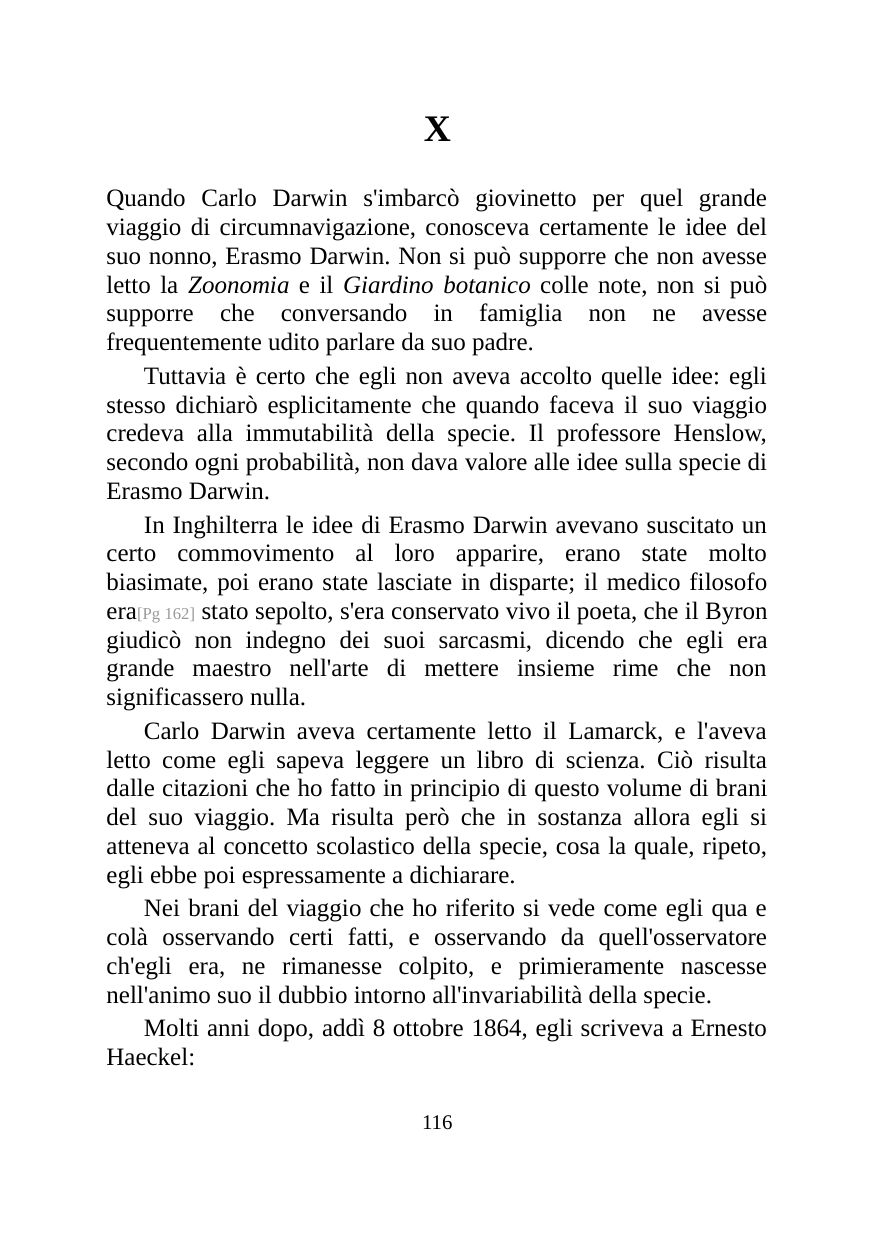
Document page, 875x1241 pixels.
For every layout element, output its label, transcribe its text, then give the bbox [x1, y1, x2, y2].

text Carlo Darwin aveva certamente letto il Lamarck, e l'aveva letto come egli sapeva leggere un libro di scienza. Ciò risulta dalle citazioni che ho fatto in principio di questo volume di brani del suo viaggio. Ma risulta però che in sostanza allora egli si atteneva al concetto scolastico della specie, cosa la quale, ripeto, egli ebbe poi espressamente a dichiarare. [106, 716, 768, 888]
subtitle X [106, 106, 768, 149]
text Nei brani del viaggio che ho riferito si vede come egli qua e colà osservando certi fatti, e osservando da quell'osservatore ch'egli era, ne rimanesse colpito, e primieramente nascesse nell'animo suo il dubbio intorno all'invariabilità della specie. [106, 893, 768, 1008]
text Quando Carlo Darwin s'imbarcò giovinetto per quel grande viaggio di circumnavigazione, conosceva certamente le idee del suo nonno, Erasmo Darwin. Non si può supporre che non avesse letto la Zoonomia e il Giardino botanico colle note, non si può supporre che conversando in famiglia non ne avesse frequentemente udito parlare da suo padre. [106, 183, 768, 356]
text In Inghilterra le idee di Erasmo Darwin avevano suscitato un certo commovimento al loro apparire, erano state molto biasimate, poi erano state lasciate in disparte; il medico filosofo era[Pg 162] stato sepolto, s'era conservato vivo il poeta, che il Byron giudicò non indegno dei suoi sarcasmi, dicendo che egli era grande maestro nell'arte di mettere insieme rime che non significassero nulla. [106, 510, 768, 711]
text Tuttavia è certo che egli non aveva accolto quelle idee: egli stesso dichiarò esplicitamente che quando faceva il suo viaggio credeva alla immutabilità della specie. Il professore Henslow, secondo ogni probabilità, non dava valore alle idee sulla specie di Erasmo Darwin. [106, 361, 768, 505]
text Molti anni dopo, addì 8 ottobre 1864, egli scriveva a Ernesto Haeckel: [106, 1013, 768, 1071]
